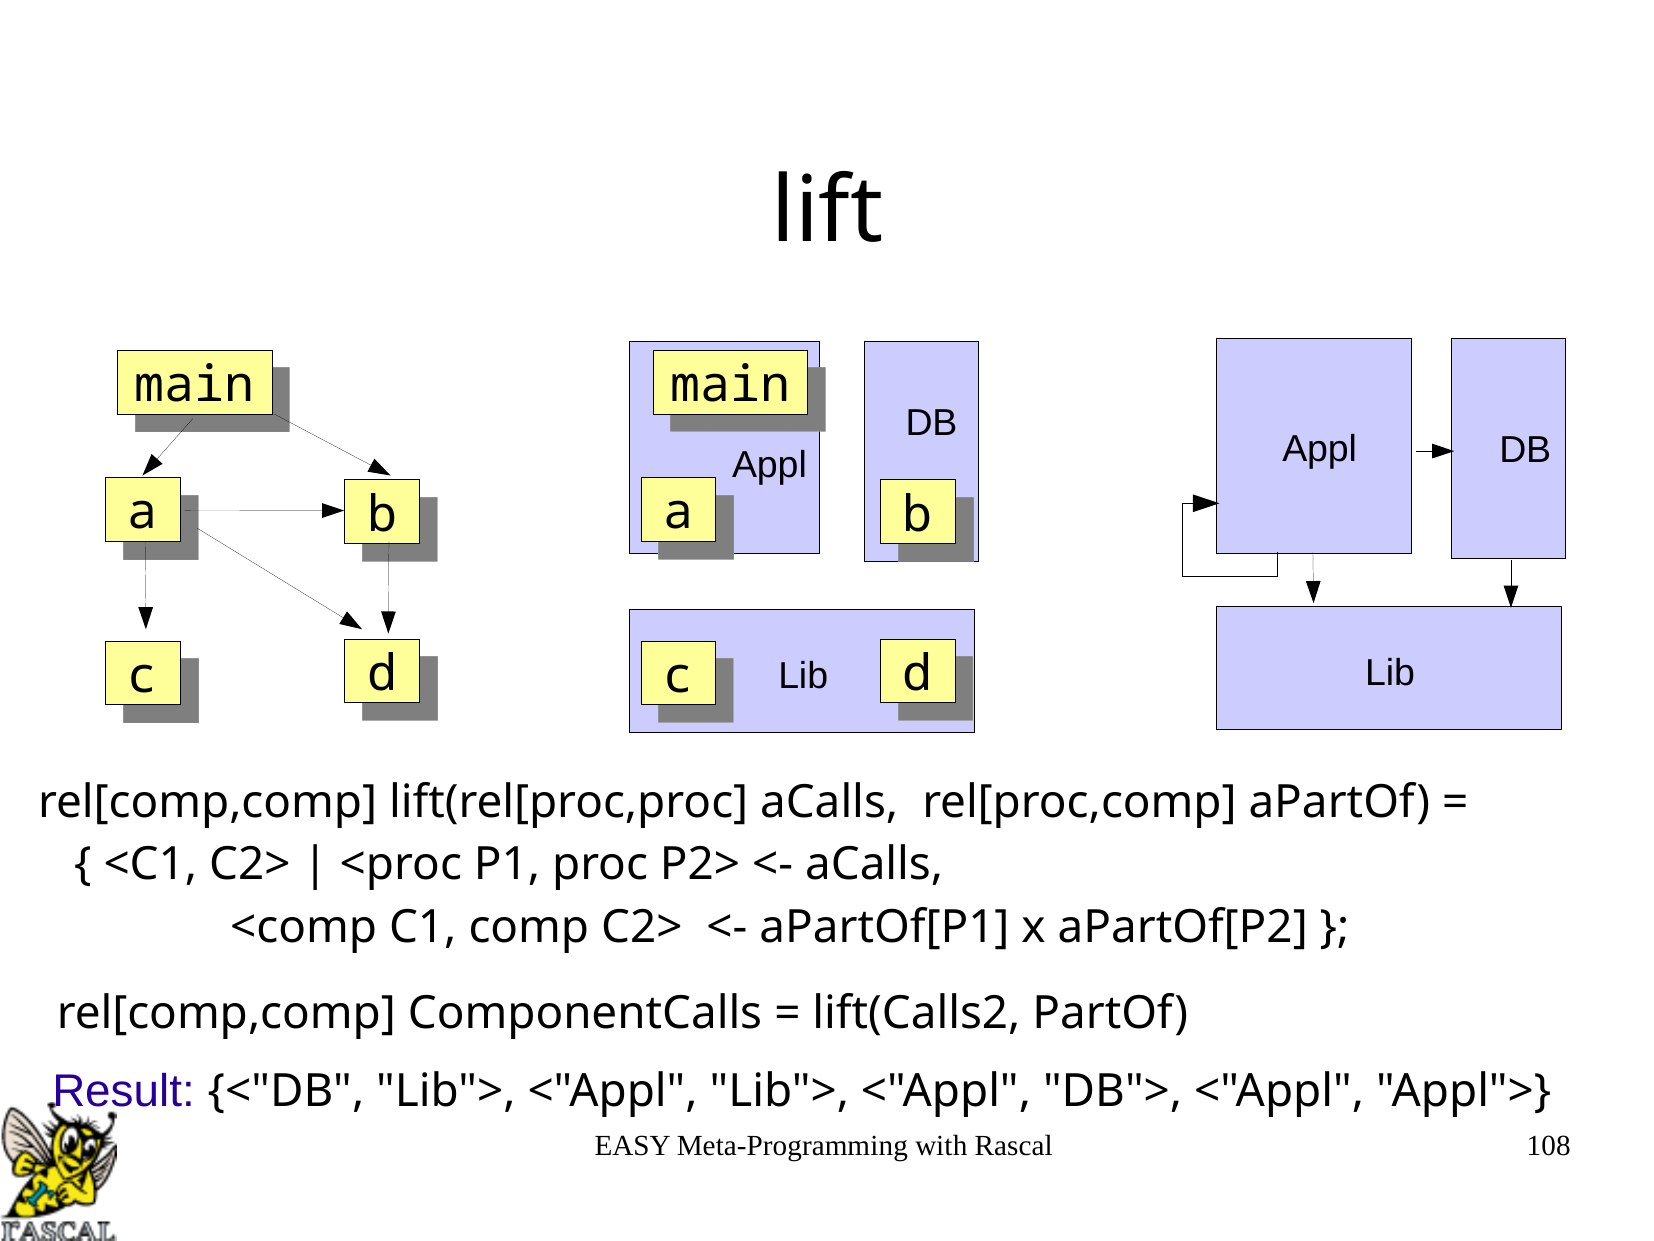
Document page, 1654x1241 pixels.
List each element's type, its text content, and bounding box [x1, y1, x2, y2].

text_box Appl [717, 435, 847, 512]
picture [0, 1102, 117, 1241]
text_box main [117, 350, 273, 415]
text_box c [641, 641, 716, 705]
text_box b [880, 479, 956, 544]
text_box a [641, 477, 716, 542]
text_box rel[comp,comp] ComponentCalls = lift(Calls2, PartOf) [42, 972, 1406, 1050]
text_box Appl [1267, 419, 1398, 495]
text_box a [105, 477, 181, 542]
text_box c [105, 641, 181, 705]
text_box rel[comp,comp] lift(rel[proc,proc] aCalls, rel[proc,comp] aPartOf) = { <C1, C2> | <proc P1, proc P2> <- aCalls, <comp C1, comp C2> <- aPartOf[P1] x aPartOf[P2] }; [23, 760, 1654, 997]
text_box DB [1484, 421, 1584, 497]
text_box b [344, 479, 420, 544]
text_box d [880, 639, 956, 703]
text_box Lib [1350, 643, 1450, 719]
text_box [864, 341, 979, 562]
text_box main [653, 350, 808, 415]
text_box Result: {<"DB", "Lib">, <"Appl", "Lib">, <"Appl", "DB">, <"Appl", "Appl">} [37, 1050, 1627, 1129]
text_box [1216, 338, 1412, 554]
text_box DB [890, 394, 991, 470]
text_box d [344, 639, 420, 703]
text_box [629, 609, 975, 733]
text_box [629, 341, 820, 554]
text_box [1216, 606, 1562, 730]
text_box [1451, 338, 1566, 559]
title lift [121, 102, 1534, 311]
text_box Lib [763, 646, 863, 722]
